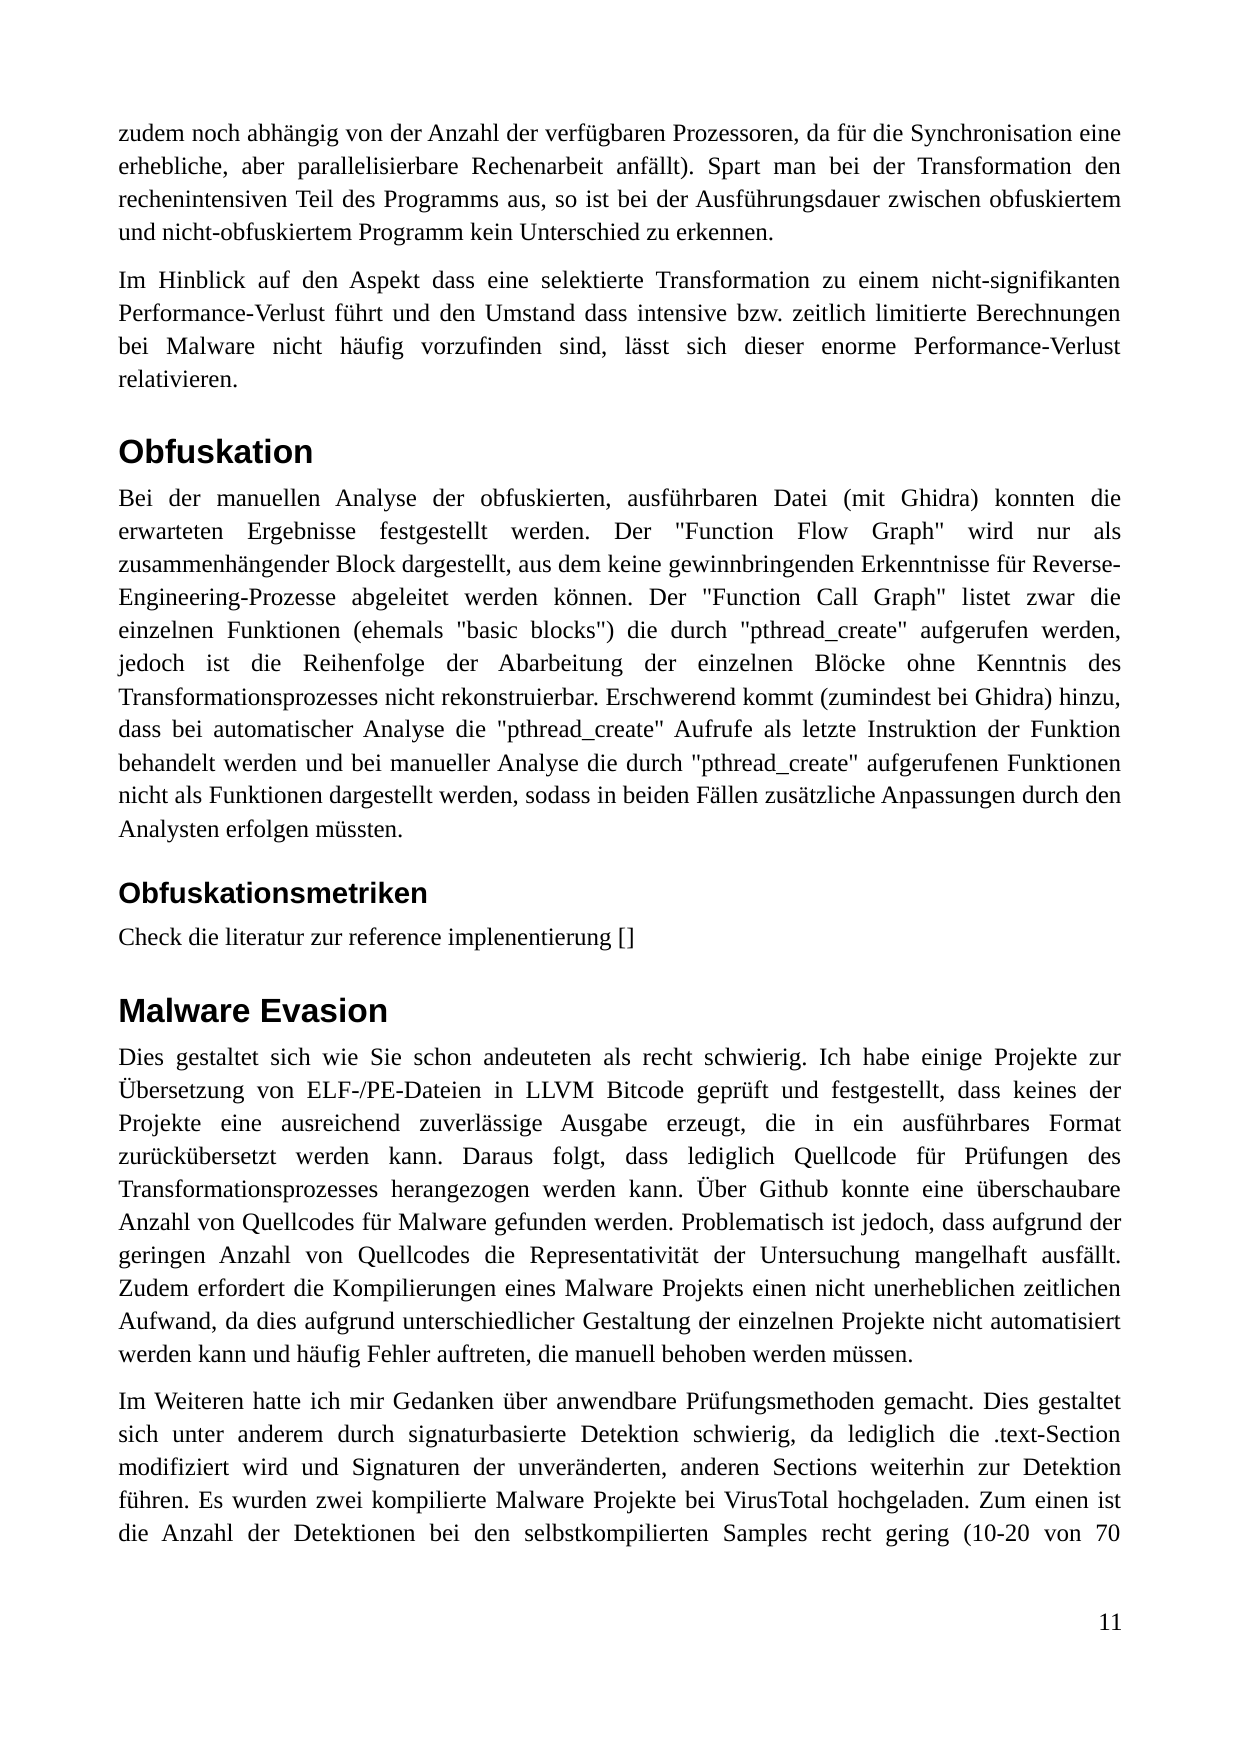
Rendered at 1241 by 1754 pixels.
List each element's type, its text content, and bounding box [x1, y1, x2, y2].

text Bei der manuellen Analyse der obfuskierten, ausführbaren Datei (mit Ghidra) konnten die erwarteten Ergebnisse festgestellt werden. Der "Function Flow Graph" wird nur als zusammenhängender Block dargestellt, aus dem keine gewinnbringenden Erkenntnisse für Reverse-Engineering-Prozesse abgeleitet werden können. Der "Function Call Graph" listet zwar die einzelnen Funktionen (ehemals "basic blocks") die durch "pthread_create" aufgerufen werden, jedoch ist die Reihenfolge der Abarbeitung der einzelnen Blöcke ohne Kenntnis des Transformationsprozesses nicht rekonstruierbar. Erschwerend kommt (zumindest bei Ghidra) hinzu, dass bei automatischer Analyse die "pthread_create" Aufrufe als letzte Instruktion der Funktion behandelt werden und bei manueller Analyse die durch "pthread_create" aufgerufenen Funktionen nicht als Funktionen dargestellt werden, sodass in beiden Fällen zusätzliche Anpassungen durch den Analysten erfolgen müssten. [118, 483, 1122, 842]
subtitle Malware Evasion [118, 991, 1122, 1029]
subtitle Obfuskation [118, 432, 1122, 471]
subtitle Obfuskationsmetriken [118, 876, 1122, 909]
text Im Hinblick auf den Aspekt dass eine selektierte Transformation zu einem nicht-signifikanten Performance-Verlust führt und den Umstand dass intensive bzw. zeitlich limitierte Berechnungen bei Malware nicht häufig vorzufinden sind, lässt sich dieser enorme Performance-Verlust relativieren. [118, 265, 1122, 393]
text zudem noch abhängig von der Anzahl der verfügbaren Prozessoren, da für die Synchronisation eine erhebliche, aber parallelisierbare Rechenarbeit anfällt). Spart man bei der Transformation den rechenintensiven Teil des Programms aus, so ist bei der Ausführungsdauer zwischen obfuskiertem und nicht-obfuskiertem Programm kein Unterschied zu erkennen. [118, 118, 1122, 246]
text Dies gestaltet sich wie Sie schon andeuteten als recht schwierig. Ich habe einige Projekte zur Übersetzung von ELF-/PE-Dateien in LLVM Bitcode geprüft und festgestellt, dass keines der Projekte eine ausreichend zuverlässige Ausgabe erzeugt, die in ein ausführbares Format zurückübersetzt werden kann. Daraus folgt, dass lediglich Quellcode für Prüfungen des Transformationsprozesses herangezogen werden kann. Über Github konnte eine überschaubare Anzahl von Quellcodes für Malware gefunden werden. Problematisch ist jedoch, dass aufgrund der geringen Anzahl von Quellcodes die Representativität der Untersuchung mangelhaft ausfällt. Zudem erfordert die Kompilierungen eines Malware Projekts einen nicht unerheblichen zeitlichen Aufwand, da dies aufgrund unterschiedlicher Gestaltung der einzelnen Projekte nicht automatisiert werden kann und häufig Fehler auftreten, die manuell behoben werden müssen. [118, 1042, 1122, 1368]
text Im Weiteren hatte ich mir Gedanken über anwendbare Prüfungsmethoden gemacht. Dies gestaltet sich unter anderem durch signaturbasierte Detektion schwierig, da lediglich die .text-Section modifiziert wird und Signaturen der unveränderten, anderen Sections weiterhin zur Detektion führen. Es wurden zwei kompilierte Malware Projekte bei VirusTotal hochgeladen. Zum einen ist die Anzahl der Detektionen bei den selbstkompilierten Samples recht gering (10-20 von 70 [118, 1386, 1122, 1547]
text Check die literatur zur reference implenentierung [] [118, 922, 1122, 951]
